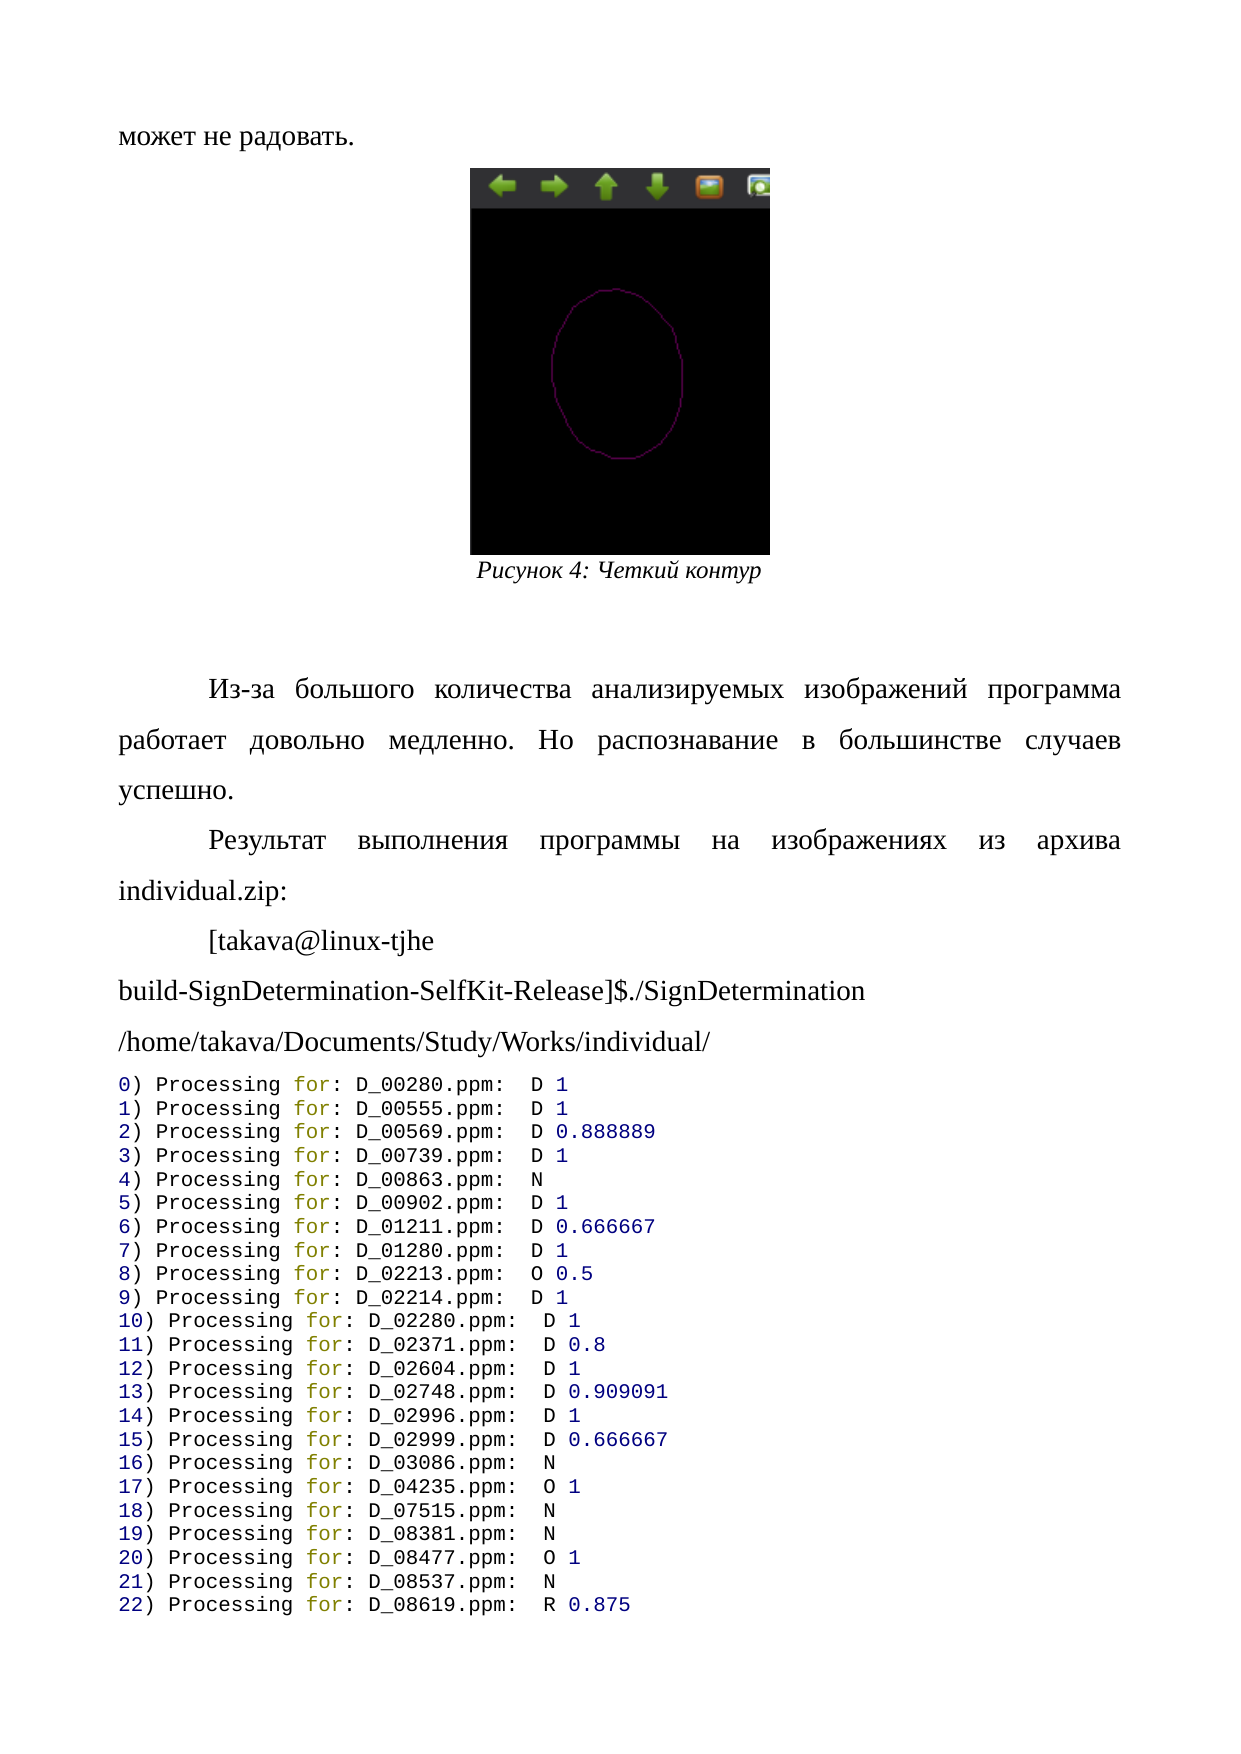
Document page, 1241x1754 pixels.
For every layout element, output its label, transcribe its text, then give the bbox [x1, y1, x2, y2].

text 2) Processing for: D_00569.ppm: D 0.888889 [118, 1121, 1122, 1145]
text 1) Processing for: D_00555.ppm: D 1 [118, 1098, 1122, 1121]
text 5) Processing for: D_00902.ppm: D 1 [118, 1192, 1122, 1216]
text 8) Processing for: D_02213.ppm: O 0.5 [118, 1263, 1122, 1287]
text 9) Processing for: D_02214.ppm: D 1 [118, 1287, 1122, 1311]
text 18) Processing for: D_07515.ppm: N [118, 1500, 1122, 1523]
text 22) Processing for: D_08619.ppm: R 0.875 [118, 1594, 1122, 1618]
text 19) Processing for: D_08381.ppm: N [118, 1523, 1122, 1547]
text 3) Processing for: D_00739.ppm: D 1 [118, 1145, 1122, 1169]
text 20) Processing for: D_08477.ppm: O 1 [118, 1547, 1122, 1571]
text 21) Processing for: D_08537.ppm: N [118, 1571, 1122, 1594]
text 7) Processing for: D_01280.ppm: D 1 [118, 1239, 1122, 1263]
text может не радовать. [118, 118, 1122, 152]
text 0) Processing for: D_00280.ppm: D 1 [118, 1074, 1122, 1098]
text 13) Processing for: D_02748.ppm: D 0.909091 [118, 1381, 1122, 1405]
text 15) Processing for: D_02999.ppm: D 0.666667 [118, 1429, 1122, 1452]
text Результат выполнения программы на изображениях из архива individual.zip: [118, 822, 1122, 906]
text 17) Processing for: D_04235.ppm: O 1 [118, 1476, 1122, 1500]
text 14) Processing for: D_02996.ppm: D 1 [118, 1405, 1122, 1429]
text Из-за большого количества анализируемых изображений программа работает довольно медленно. Но распознавание в большинстве случаев успешно. [118, 672, 1122, 806]
text 16) Processing for: D_03086.ppm: N [118, 1452, 1122, 1476]
text 6) Processing for: D_01211.ppm: D 0.666667 [118, 1216, 1122, 1239]
text [takava@linux-tjhe build-SignDetermination-SelfKit-Release]$./SignDetermination /home/takava/Documents/Study/Works/individual/ [118, 923, 1122, 1057]
text 12) Processing for: D_02604.ppm: D 1 [118, 1358, 1122, 1381]
text 11) Processing for: D_02371.ppm: D 0.8 [118, 1334, 1122, 1358]
text 4) Processing for: D_00863.ppm: N [118, 1169, 1122, 1192]
picture [470, 168, 770, 555]
text Рисунок 4: Четкий контур [470, 555, 770, 584]
text 10) Processing for: D_02280.ppm: D 1 [118, 1311, 1122, 1334]
